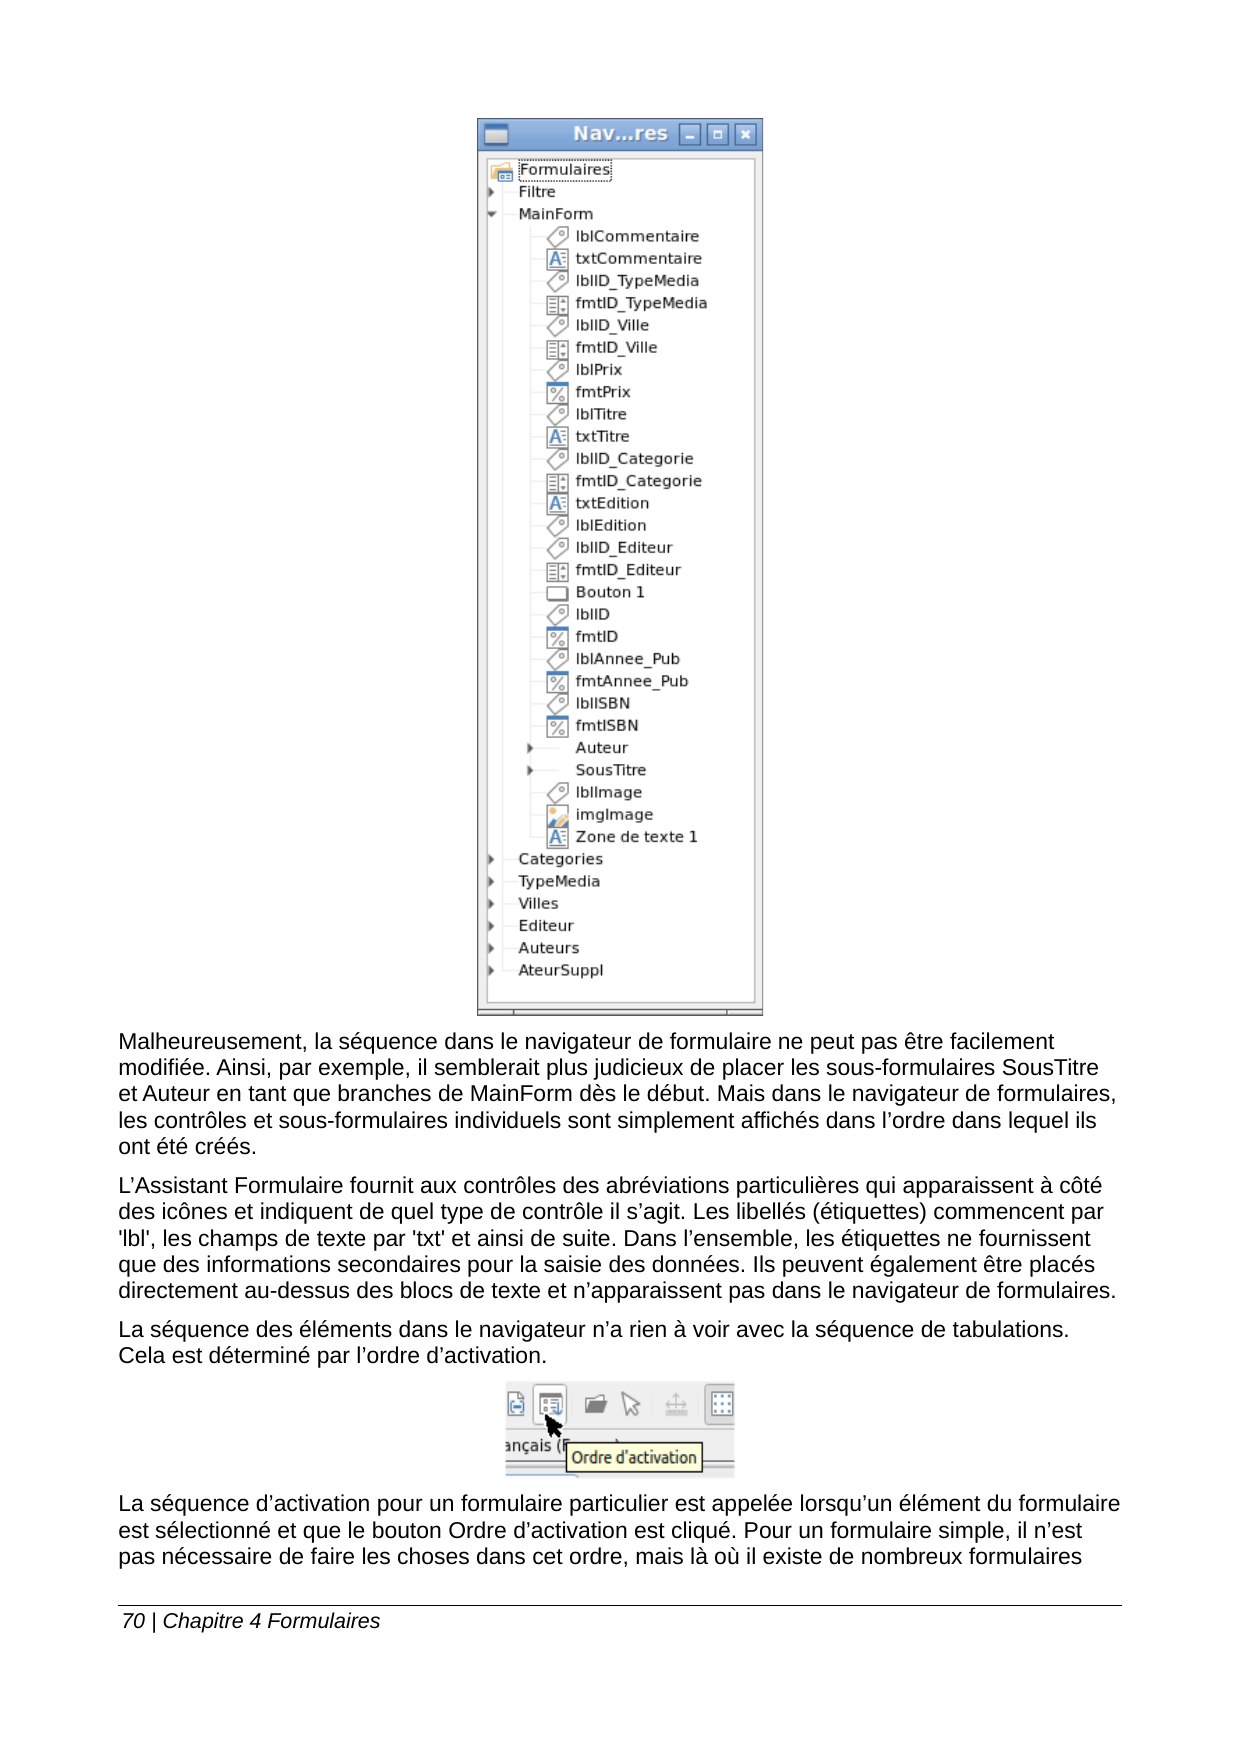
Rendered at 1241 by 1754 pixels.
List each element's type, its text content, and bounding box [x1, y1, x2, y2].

text La séquence d’activation pour un formulaire particulier est appelée lorsqu’un élément du formulaire est sélectionné et que le bouton Ordre d’activation est cliqué. Pour un formulaire simple, il n’est pas nécessaire de faire les choses dans cet ordre, mais là où il existe de nombreux formulaires [118, 1490, 1122, 1569]
picture [477, 118, 764, 1016]
text La séquence des éléments dans le navigateur n’a rien à voir avec la séquence de tabulations. Cela est déterminé par l’ordre d’activation. [118, 1316, 1122, 1369]
text Malheureusement, la séquence dans le navigateur de formulaire ne peut pas être facilement modifiée. Ainsi, par exemple, il semblerait plus judicieux de placer les sous-formulaires SousTitre et Auteur en tant que branches de MainForm dès le début. Mais dans le navigateur de formulaires, les contrôles et sous-formulaires individuels sont simplement affichés dans l’ordre dans lequel ils ont été créés. [118, 1028, 1122, 1159]
text L’Assistant Formulaire fournit aux contrôles des abréviations particulières qui apparaissent à côté des icônes et indiquent de quel type de contrôle il s’agit. Les libellés (étiquettes) commencent par 'lbl', les champs de texte par 'txt' et ainsi de suite. Dans l’ensemble, les étiquettes ne fournissent que des informations secondaires pour la saisie des données. Ils peuvent également être placés directement au-dessus des blocs de texte et n’apparaissent pas dans le navigateur de formulaires. [118, 1172, 1122, 1304]
